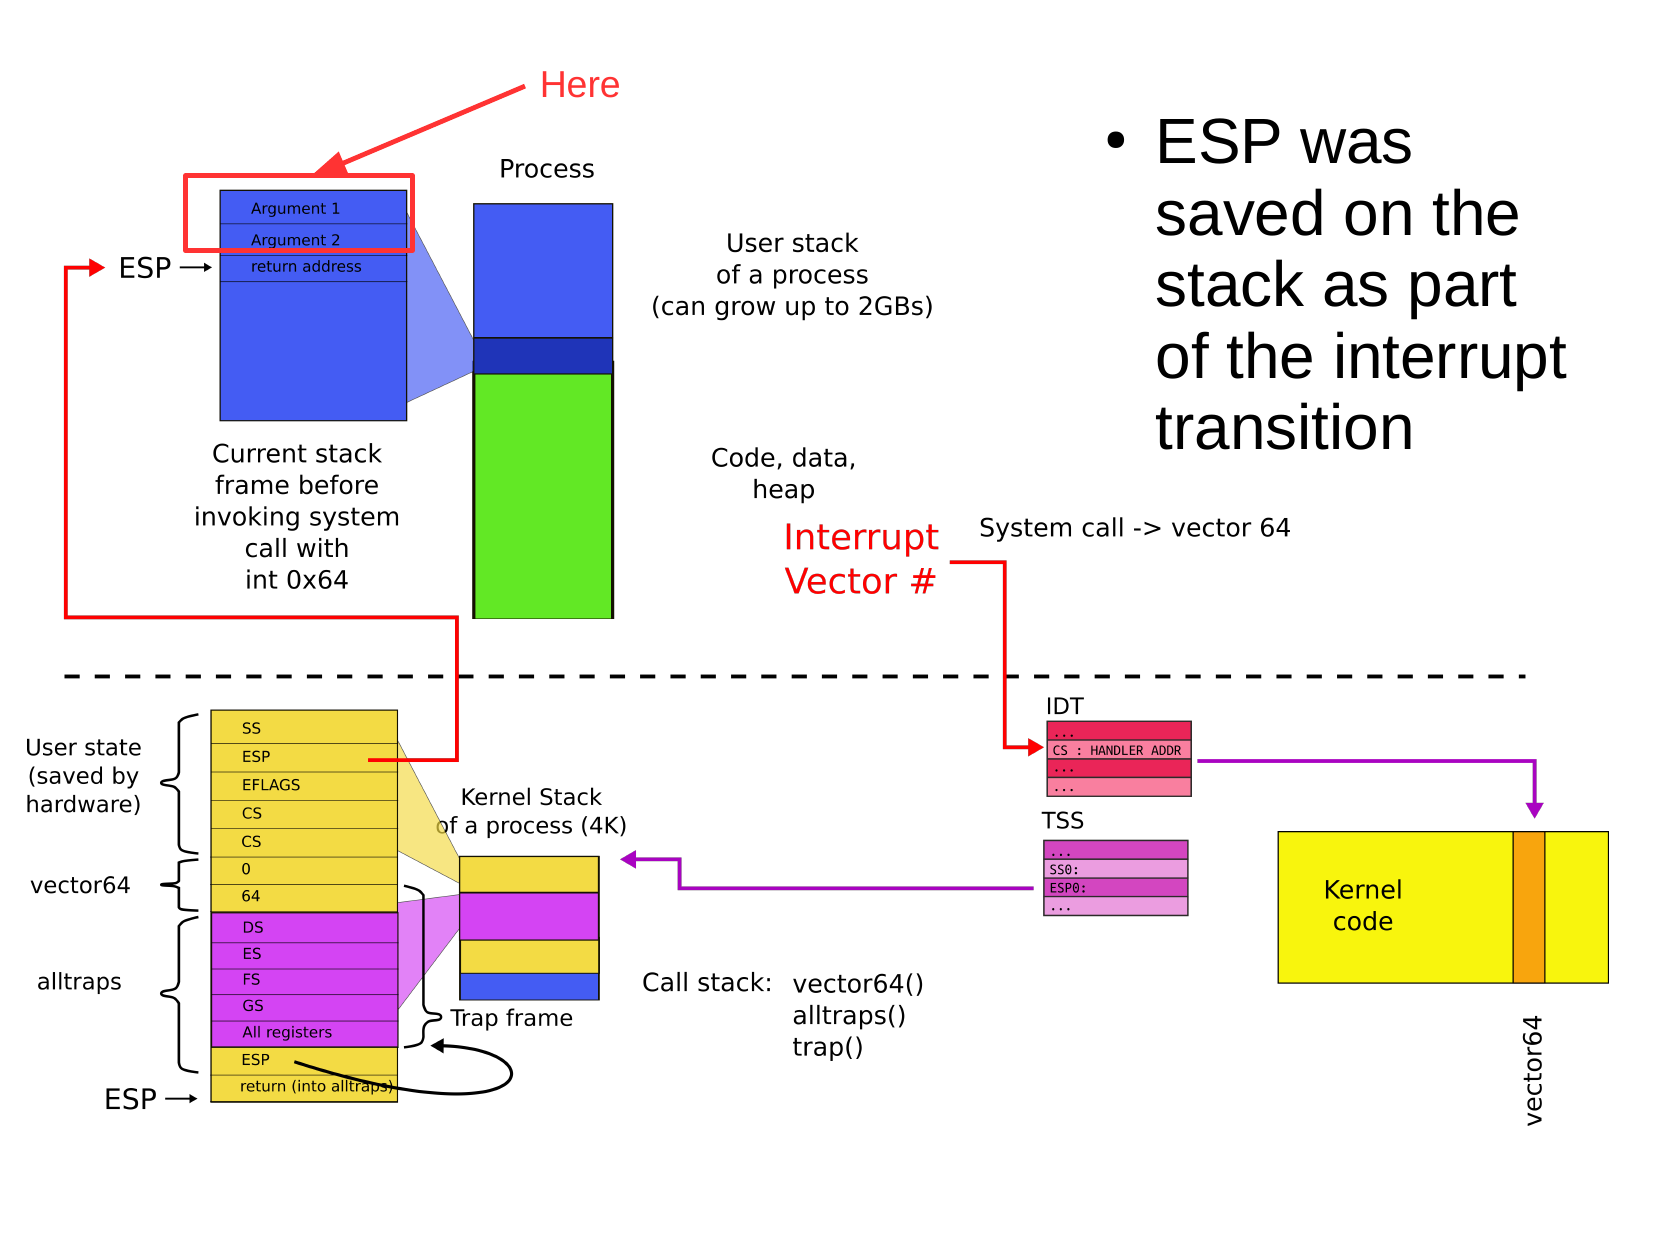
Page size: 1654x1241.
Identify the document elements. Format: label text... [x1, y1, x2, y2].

picture [27, 159, 1609, 1126]
list ESP was saved on the stack as part of the interrupt transition [1087, 105, 1576, 526]
text_box Here [525, 55, 636, 113]
picture [188, 178, 410, 248]
